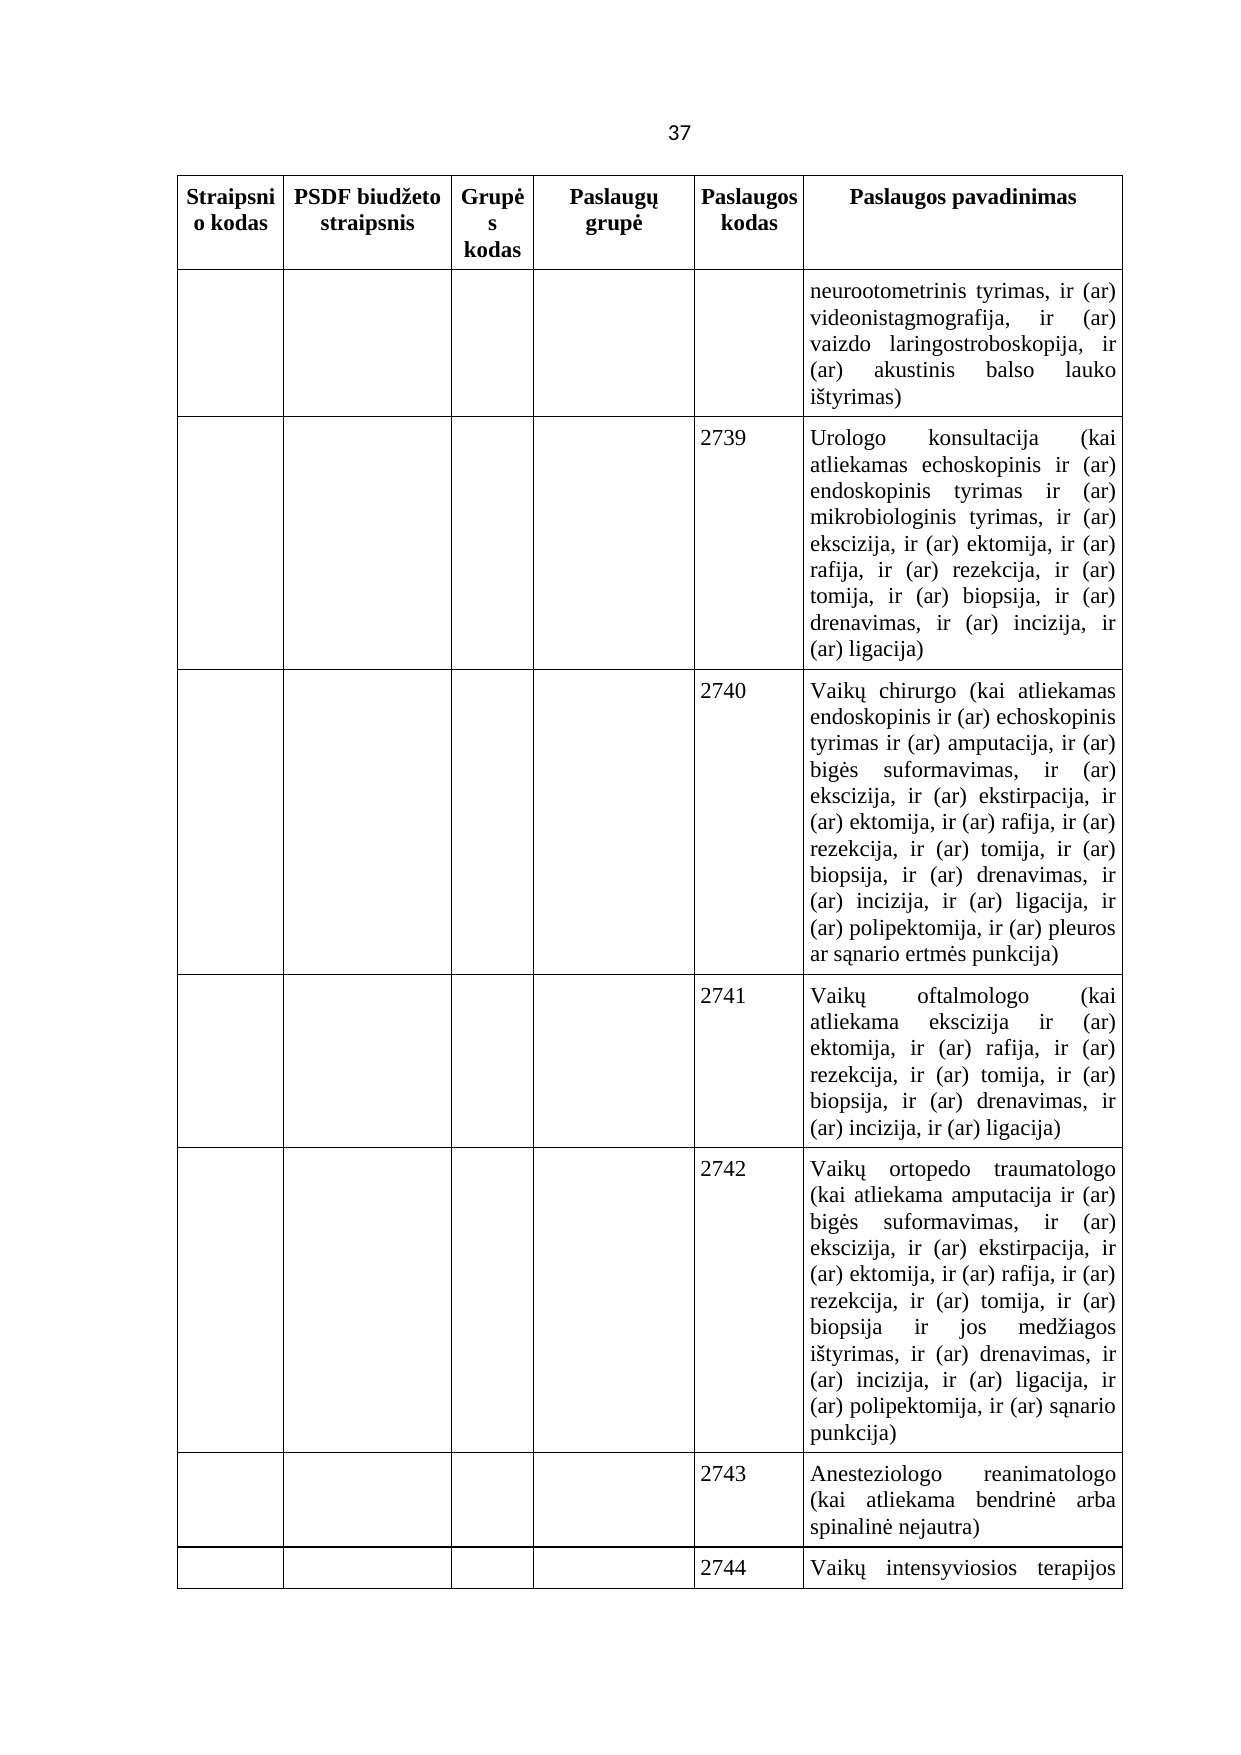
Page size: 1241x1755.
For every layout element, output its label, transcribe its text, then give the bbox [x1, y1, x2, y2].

table_cell [452, 1148, 533, 1452]
table_cell [284, 417, 451, 668]
table_cell [178, 1548, 283, 1588]
table_cell Vaikų intensyviosios terapijos [804, 1548, 1122, 1588]
table_cell [284, 670, 451, 974]
table_cell [178, 1148, 283, 1452]
table_cell [534, 1148, 694, 1452]
table_header Paslaugos kodas [695, 176, 803, 269]
table_cell [452, 670, 533, 974]
table_cell [284, 1148, 451, 1452]
table_cell 2742 [695, 1148, 803, 1452]
table_cell [452, 975, 533, 1147]
table_cell [284, 1548, 451, 1588]
table_header Paslaugų grupė [534, 176, 694, 269]
table_cell [534, 1548, 694, 1588]
table_cell neurootometrinis tyrimas, ir (ar) videonistagmografija, ir (ar) vaizdo laringostroboskopija, ir (ar) akustinis balso lauko ištyrimas) [804, 270, 1122, 416]
table_header PSDF biudžeto straipsnis [284, 176, 451, 269]
table_cell 2743 [695, 1453, 803, 1546]
table_cell [284, 1453, 451, 1546]
table_cell [695, 270, 803, 416]
table_cell [178, 670, 283, 974]
table_cell [534, 1453, 694, 1546]
table_cell [534, 270, 694, 416]
table_cell [178, 270, 283, 416]
table_cell Urologo konsultacija (kai atliekamas echoskopinis ir (ar) endoskopinis tyrimas ir (ar) mikrobiologinis tyrimas, ir (ar) ekscizija, ir (ar) ektomija, ir (ar) rafija, ir (ar) rezekcija, ir (ar) tomija, ir (ar) biopsija, ir (ar) drenavimas, ir (ar) incizija, ir (ar) ligacija) [804, 417, 1122, 668]
table_cell 2740 [695, 670, 803, 974]
table_cell 2741 [695, 975, 803, 1147]
table_cell [452, 417, 533, 668]
table_cell 2744 [695, 1548, 803, 1588]
table_cell [178, 975, 283, 1147]
table_cell [178, 1453, 283, 1546]
table_cell [452, 270, 533, 416]
table_cell 2739 [695, 417, 803, 668]
table_cell [452, 1453, 533, 1546]
table_cell [178, 417, 283, 668]
table_cell Vaikų ortopedo traumatologo (kai atliekama amputacija ir (ar) bigės suformavimas, ir (ar) ekscizija, ir (ar) ekstirpacija, ir (ar) ektomija, ir (ar) rafija, ir (ar) rezekcija, ir (ar) tomija, ir (ar) biopsija ir jos medžiagos ištyrimas, ir (ar) drenavimas, ir (ar) incizija, ir (ar) ligacija, ir (ar) polipektomija, ir (ar) sąnario punkcija) [804, 1148, 1122, 1452]
table_cell [534, 670, 694, 974]
table_cell [534, 417, 694, 668]
table_cell [284, 975, 451, 1147]
table_cell Vaikų chirurgo (kai atliekamas endoskopinis ir (ar) echoskopinis tyrimas ir (ar) amputacija, ir (ar) bigės suformavimas, ir (ar) ekscizija, ir (ar) ekstirpacija, ir (ar) ektomija, ir (ar) rafija, ir (ar) rezekcija, ir (ar) tomija, ir (ar) biopsija, ir (ar) drenavimas, ir (ar) incizija, ir (ar) ligacija, ir (ar) polipektomija, ir (ar) pleuros ar sąnario ertmės punkcija) [804, 670, 1122, 974]
table_header Straipsnio kodas [178, 176, 283, 269]
table_cell Anesteziologo reanimatologo (kai atliekama bendrinė arba spinalinė nejautra) [804, 1453, 1122, 1546]
table_header Paslaugos pavadinimas [804, 176, 1122, 269]
table_cell [534, 975, 694, 1147]
table_cell Vaikų oftalmologo (kai atliekama ekscizija ir (ar) ektomija, ir (ar) rafija, ir (ar) rezekcija, ir (ar) tomija, ir (ar) biopsija, ir (ar) drenavimas, ir (ar) incizija, ir (ar) ligacija) [804, 975, 1122, 1147]
table_cell [284, 270, 451, 416]
table_header Grupės kodas [452, 176, 533, 269]
table_cell [452, 1548, 533, 1588]
